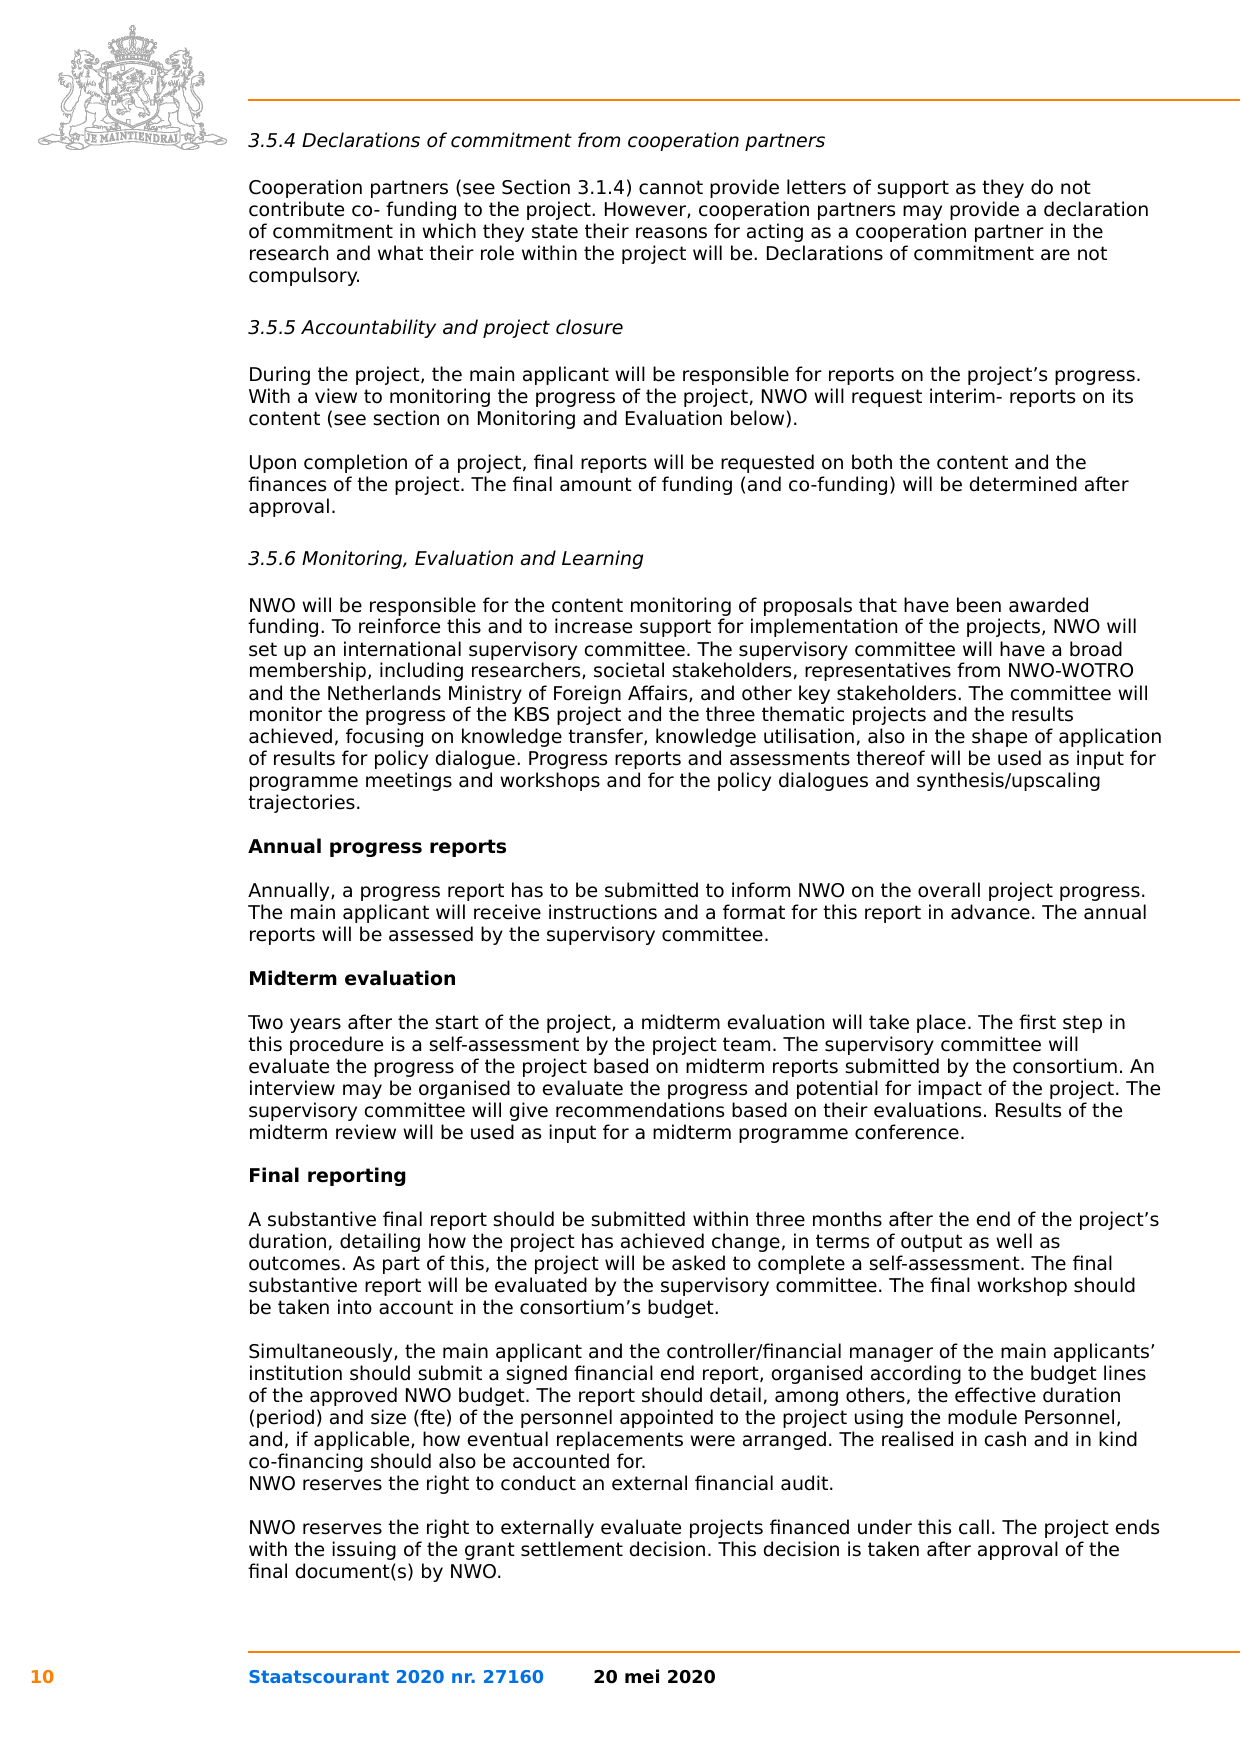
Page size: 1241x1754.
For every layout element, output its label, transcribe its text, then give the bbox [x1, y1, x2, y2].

text During the project, the main applicant will be responsible for reports on the project’s progress. With a view to monitoring the progress of the project, NWO will request interim- reports on its content (see section on Monitoring and Evaluation below). [248, 364, 1163, 430]
text NWO reserves the right to conduct an external financial audit. [248, 1473, 1163, 1495]
subtitle Final reporting [248, 1165, 1163, 1187]
subtitle Midterm evaluation [248, 968, 1163, 990]
text Annually, a progress report has to be submitted to inform NWO on the overall project progress. The main applicant will receive instructions and a format for this report in advance. The annual reports will be assessed by the supervisory committee. [248, 880, 1163, 946]
text A substantive final report should be submitted within three months after the end of the project’s duration, detailing how the project has achieved change, in terms of output as well as outcomes. As part of this, the project will be asked to complete a self-assessment. The final substantive report will be evaluated by the supervisory committee. The final workshop should be taken into account in the consortium’s budget. [248, 1209, 1163, 1319]
text Simultaneously, the main applicant and the controller/financial manager of the main applicants’ institution should submit a signed financial end report, organised according to the budget lines of the approved NWO budget. The report should detail, among others, the effective duration (period) and size (fte) of the personnel appointed to the project using the module Personnel, and, if applicable, how eventual replacements were arranged. The realised in cash and in kind co-financing should also be accounted for. [248, 1341, 1163, 1473]
text Cooperation partners (see Section 3.1.4) cannot provide letters of support as they do not contribute co- funding to the project. However, cooperation partners may provide a declaration of commitment in which they state their reasons for acting as a cooperation partner in the research and what their role within the project will be. Declarations of commitment are not compulsory. [248, 177, 1163, 287]
text NWO will be responsible for the content monitoring of proposals that have been awarded funding. To reinforce this and to increase support for implementation of the projects, NWO will set up an international supervisory committee. The supervisory committee will have a broad membership, including researchers, societal stakeholders, representatives from NWO-WOTRO and the Netherlands Ministry of Foreign Affairs, and other key stakeholders. The committee will monitor the progress of the KBS project and the three thematic projects and the results achieved, focusing on knowledge transfer, knowledge utilisation, also in the shape of application of results for policy dialogue. Progress reports and assessments thereof will be used as input for programme meetings and workshops and for the policy dialogues and synthesis/upscaling trajectories. [248, 594, 1163, 814]
text NWO reserves the right to externally evaluate projects financed under this call. The project ends with the issuing of the grant settlement decision. This decision is taken after approval of the final document(s) by NWO. [248, 1517, 1163, 1583]
text Two years after the start of the project, a midterm evaluation will take place. The first step in this procedure is a self-assessment by the project team. The supervisory committee will evaluate the progress of the project based on midterm reports submitted by the consortium. An interview may be organised to evaluate the progress and potential for impact of the project. The supervisory committee will give recommendations based on their evaluations. Results of the midterm review will be used as input for a midterm programme conference. [248, 1012, 1163, 1143]
text Upon completion of a project, final reports will be requested on both the content and the finances of the project. The final amount of funding (and co-funding) will be determined after approval. [248, 452, 1163, 517]
subtitle 3.5.5 Accountability and project closure [248, 317, 1163, 339]
subtitle 3.5.4 Declarations of commitment from cooperation partners [248, 130, 1163, 152]
subtitle 3.5.6 Monitoring, Evaluation and Learning [248, 547, 1163, 569]
subtitle Annual progress reports [248, 836, 1163, 858]
picture [38, 25, 227, 150]
